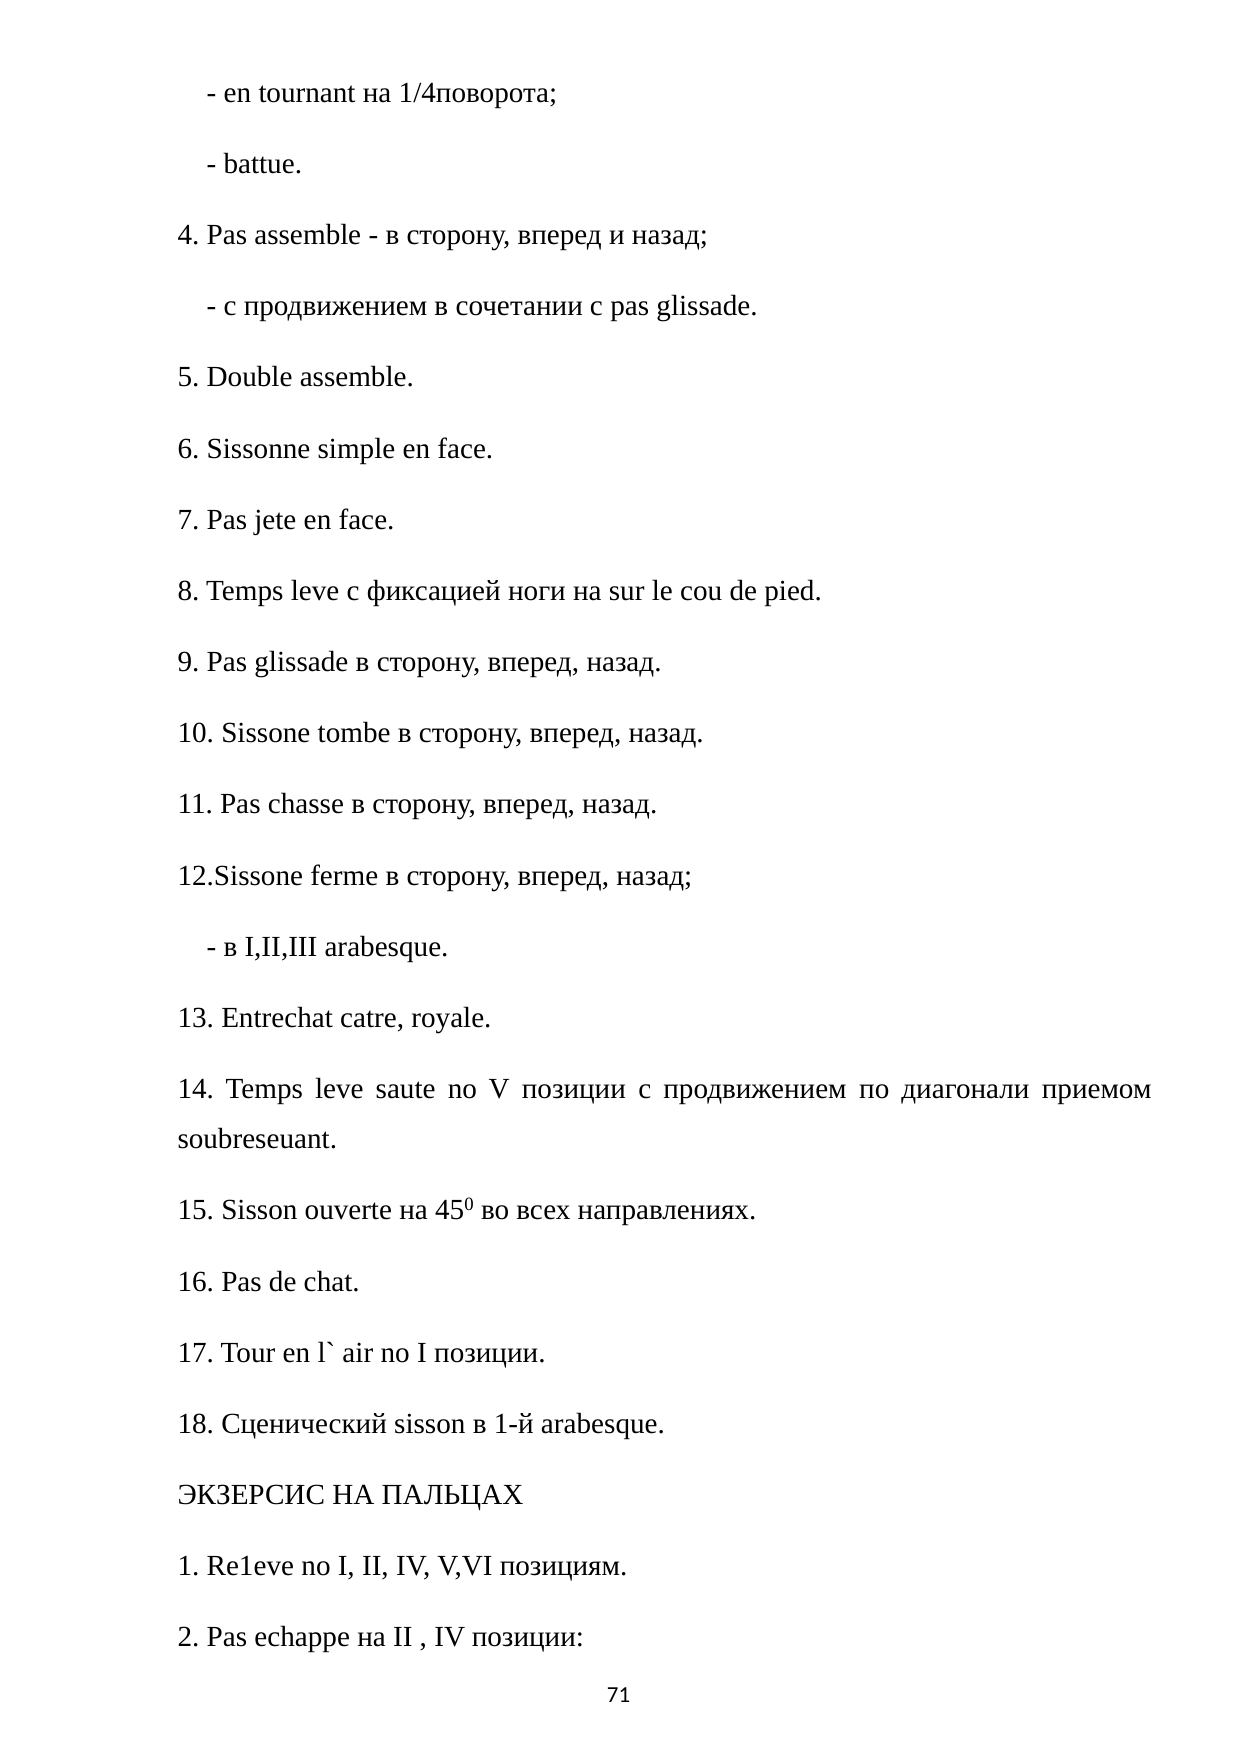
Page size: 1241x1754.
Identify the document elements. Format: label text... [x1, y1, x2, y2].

text 5. Double assemble. [177, 359, 1152, 393]
text 4. Pas assemble - в сторону, вперед и назад; [177, 217, 1152, 251]
text 13. Entrechat catre, royale. [177, 1000, 1152, 1033]
text 17. Tour en l` air no I позиции. [177, 1335, 1152, 1368]
text 2. Раs echappe на II , IV позиции: [177, 1619, 1152, 1653]
text 12.Sissone ferme в сторону, вперед, назад; [177, 858, 1152, 891]
text 6. Sissonne simple en face. [177, 431, 1152, 464]
text 18. Сценический sisson в 1-й arabesque. [177, 1406, 1152, 1439]
text - с продвижением в сочетании с pas glissade. [177, 288, 1152, 322]
text 9. Pas glissade в сторону, вперед, назад. [177, 644, 1152, 678]
text - en tournant на 1/4поворота; [177, 75, 1152, 108]
text 16. Pas de chat. [177, 1264, 1152, 1297]
text 7. Pas jete en face. [177, 502, 1152, 535]
text - battue. [177, 146, 1152, 180]
text 14. Temps leve saute no V позиции с продвижением по диагонали приемом soubreseuant. [177, 1071, 1152, 1155]
text - в I,II,III arabesque. [177, 929, 1152, 962]
text 8. Temps leve с фиксацией ноги на sur le cou de pied. [177, 573, 1152, 607]
text 10. Sissone tombe в сторону, вперед, назад. [177, 715, 1152, 749]
text 1. Re1eve no I, II, IV, V,VI позициям. [177, 1548, 1152, 1582]
text 15. Sisson ouverte на 450 во всех направлениях. [177, 1192, 1152, 1226]
text ЭКЗЕРСИС НА ПАЛЬЦАХ [177, 1477, 1152, 1511]
text 11. Pas chasse в сторону, вперед, назад. [177, 786, 1152, 820]
